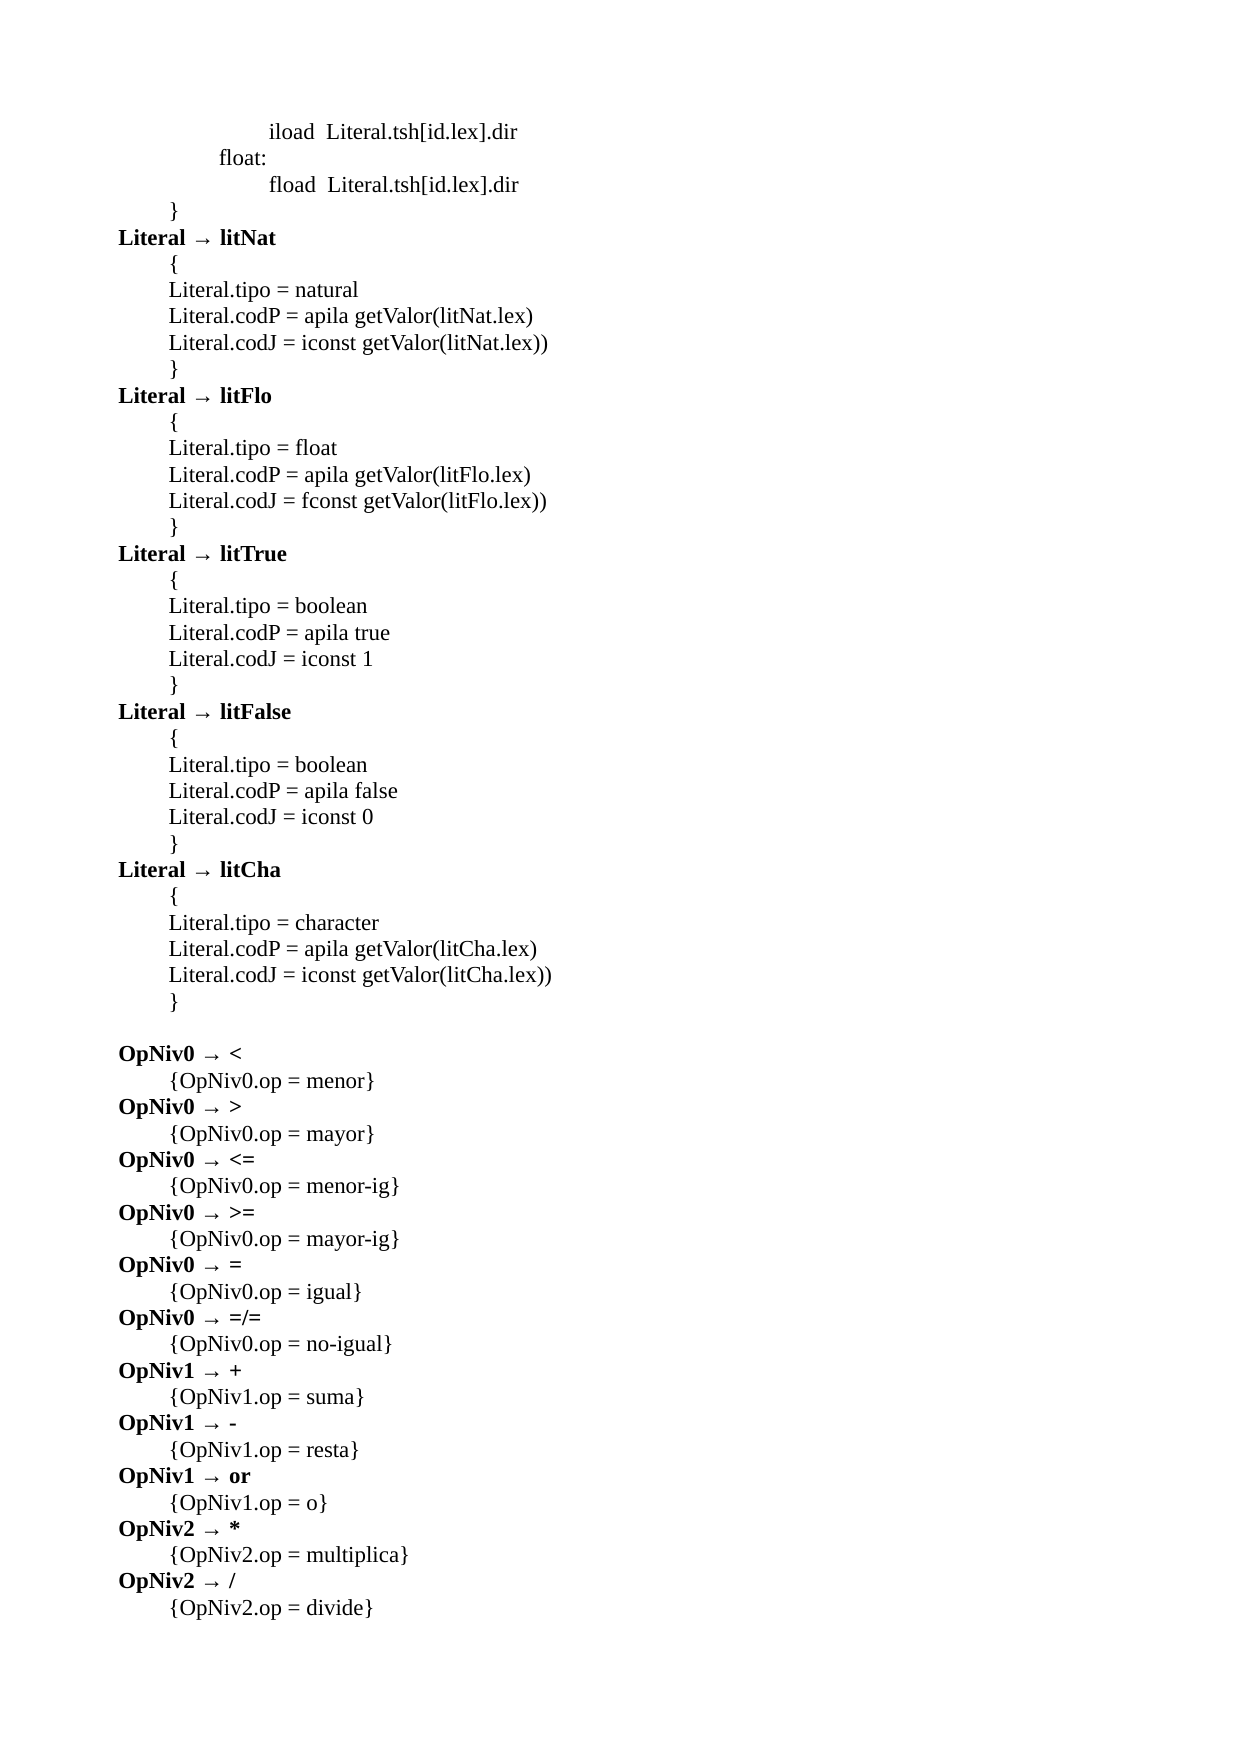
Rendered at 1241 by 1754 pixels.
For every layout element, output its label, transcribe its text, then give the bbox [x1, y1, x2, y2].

text Literal.tipo = boolean [118, 751, 1122, 777]
text } [118, 672, 1122, 698]
text Literal.codP = apila true [118, 619, 1122, 645]
text fload Literal.tsh[id.lex].dir [118, 171, 1122, 197]
text } [118, 830, 1122, 856]
text float: [118, 144, 1122, 171]
text Literal → litFlo [118, 382, 1122, 408]
text { [118, 408, 1122, 434]
text {OpNiv0.op = menor} [118, 1067, 1122, 1093]
text OpNiv0 → = [118, 1251, 1122, 1278]
text { [118, 250, 1122, 276]
text Literal.codJ = fconst getValor(litFlo.lex)) [118, 487, 1122, 513]
text Literal → litCha [118, 856, 1122, 882]
text { [118, 882, 1122, 909]
text {OpNiv2.op = multiplica} [118, 1541, 1122, 1568]
text Literal.codP = apila getValor(litCha.lex) [118, 935, 1122, 961]
text { [118, 566, 1122, 592]
text iload Literal.tsh[id.lex].dir [118, 118, 1122, 144]
text } [118, 513, 1122, 540]
text } [118, 355, 1122, 382]
text OpNiv0 → > [118, 1093, 1122, 1119]
text Literal.codJ = iconst 1 [118, 645, 1122, 672]
text {OpNiv1.op = resta} [118, 1436, 1122, 1462]
text OpNiv2 → * [118, 1515, 1122, 1541]
text {OpNiv1.op = o} [118, 1488, 1122, 1515]
text OpNiv0 → >= [118, 1199, 1122, 1225]
text OpNiv1 → - [118, 1409, 1122, 1436]
text Literal.tipo = character [118, 909, 1122, 935]
text Literal → litNat [118, 223, 1122, 250]
text Literal.codJ = iconst 0 [118, 803, 1122, 830]
text Literal.tipo = float [118, 434, 1122, 461]
text OpNiv1 → + [118, 1357, 1122, 1383]
text Literal.codP = apila getValor(litNat.lex) [118, 303, 1122, 329]
text OpNiv2 → / [118, 1568, 1122, 1594]
text OpNiv1 → or [118, 1462, 1122, 1488]
text Literal.codP = apila getValor(litFlo.lex) [118, 461, 1122, 487]
text {OpNiv0.op = menor-ig} [118, 1172, 1122, 1199]
text Literal.tipo = boolean [118, 592, 1122, 619]
text {OpNiv0.op = no-igual} [118, 1330, 1122, 1357]
text OpNiv0 → < [118, 1041, 1122, 1067]
text {OpNiv2.op = divide} [118, 1594, 1122, 1620]
text Literal.codJ = iconst getValor(litNat.lex)) [118, 329, 1122, 355]
text OpNiv0 → =/= [118, 1304, 1122, 1330]
text Literal.codP = apila false [118, 777, 1122, 803]
text {OpNiv0.op = mayor} [118, 1119, 1122, 1146]
text Literal → litFalse [118, 698, 1122, 724]
text } [118, 197, 1122, 223]
text OpNiv0 → <= [118, 1146, 1122, 1172]
text {OpNiv0.op = igual} [118, 1278, 1122, 1304]
text {OpNiv0.op = mayor-ig} [118, 1225, 1122, 1251]
text {OpNiv1.op = suma} [118, 1383, 1122, 1409]
text { [118, 724, 1122, 751]
text } [118, 988, 1122, 1014]
text Literal → litTrue [118, 540, 1122, 566]
text Literal.codJ = iconst getValor(litCha.lex)) [118, 961, 1122, 988]
text Literal.tipo = natural [118, 276, 1122, 303]
